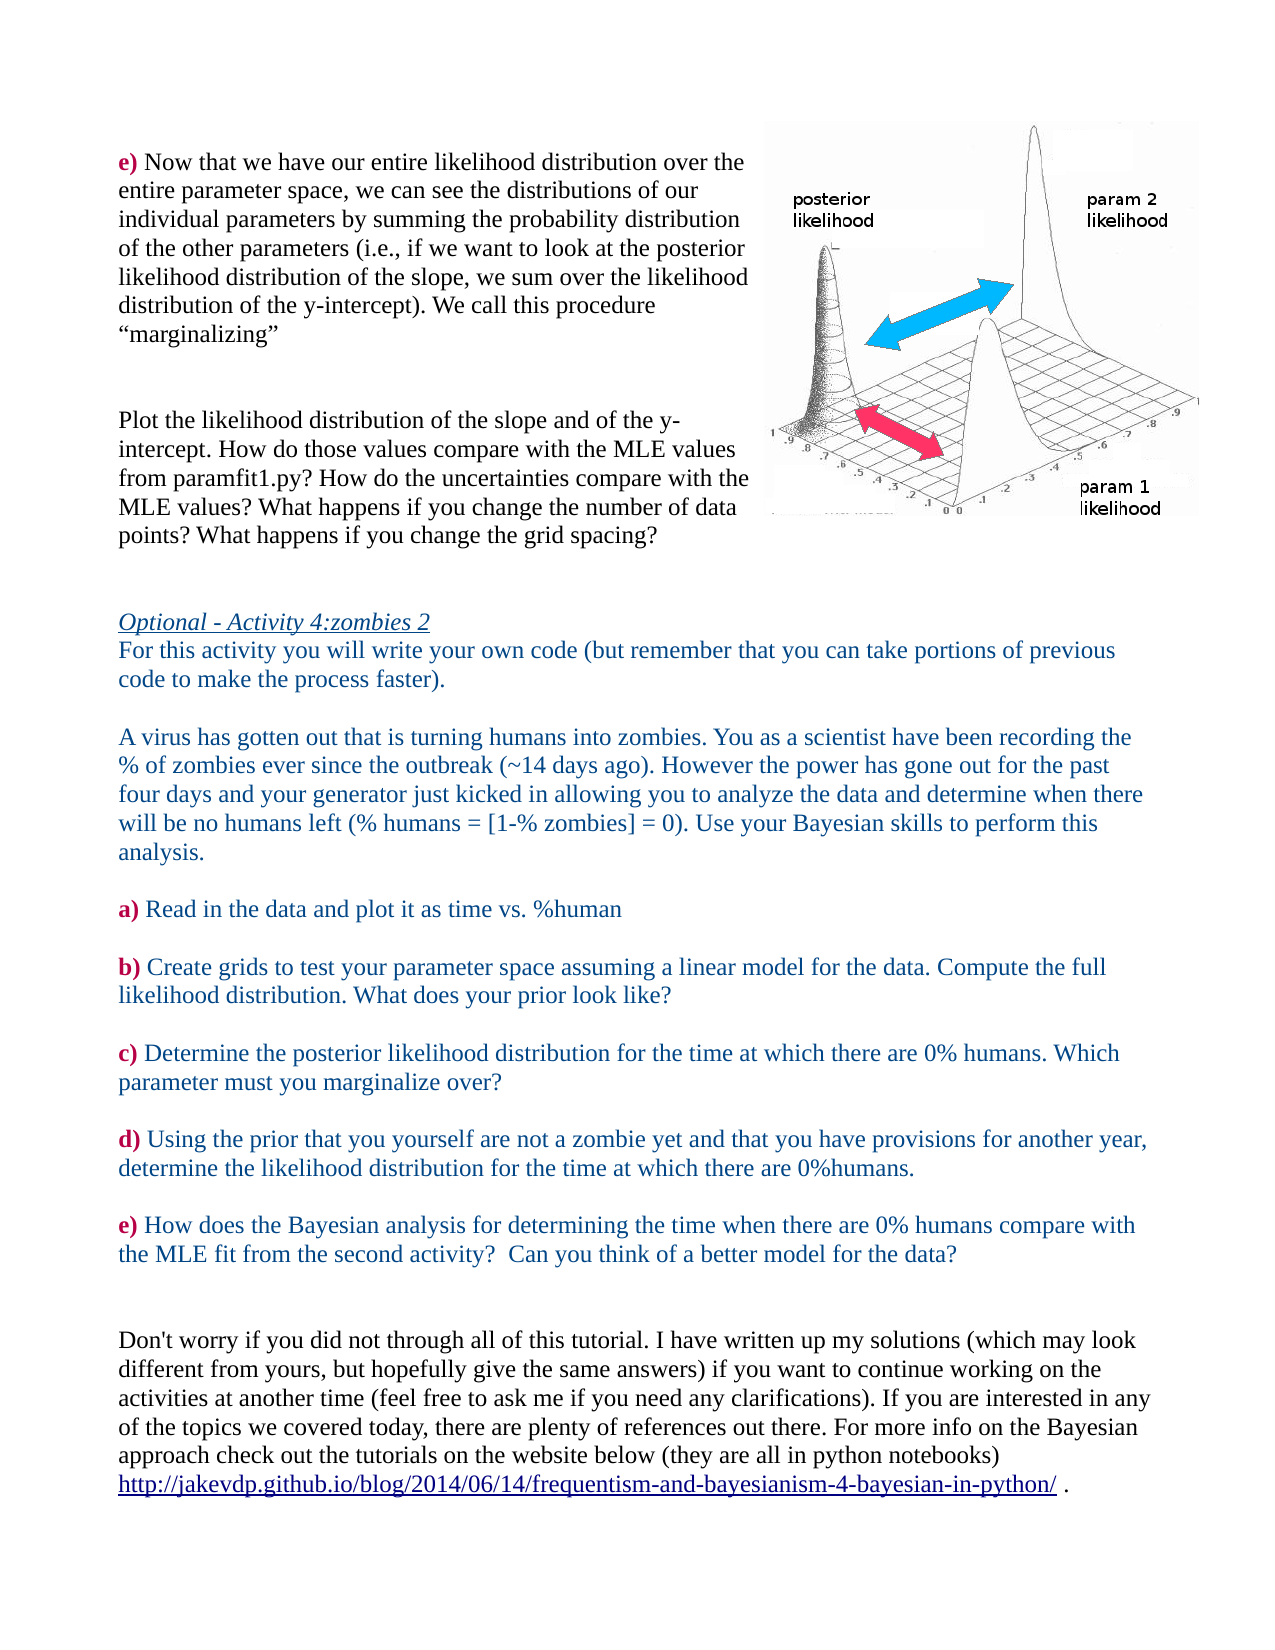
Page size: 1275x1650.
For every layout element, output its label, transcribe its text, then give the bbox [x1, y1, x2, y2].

text e) How does the Bayesian analysis for determining the time when there are 0% humans compare with the MLE fit from the second activity? Can you think of a better model for the data? [118, 1211, 1157, 1268]
text Plot the likelihood distribution of the slope and of the y-intercept. How do those values compare with the MLE values from paramfit1.py? How do the uncertainties compare with the MLE values? What happens if you change the number of data points? What happens if you change the grid spacing? [118, 406, 1157, 549]
text b) Create grids to test your parameter space assuming a linear model for the data. Compute the full likelihood distribution. What does your prior look like? [118, 952, 1157, 1009]
text a) Read in the data and plot it as time vs. %human [118, 894, 1157, 923]
text c) Determine the posterior likelihood distribution for the time at which there are 0% humans. Which parameter must you marginalize over? [118, 1038, 1157, 1096]
picture [764, 121, 1200, 516]
text Optional - Activity 4:zombies 2 [118, 607, 1157, 636]
text A virus has gotten out that is turning humans into zombies. You as a scientist have been recording the % of zombies ever since the outbreak (~14 days ago). However the power has gone out for the past four days and your generator just kicked in allowing you to analyze the data and determine when there will be no humans left (% humans = [1-% zombies] = 0). Use your Bayesian skills to perform this analysis. [118, 722, 1157, 866]
text Don't worry if you did not through all of this tutorial. I have written up my solutions (which may look different from yours, but hopefully give the same answers) if you want to continue working on the activities at another time (feel free to ask me if you need any clarifications). If you are interested in any of the topics we covered today, there are plenty of references out there. For more info on the Bayesian approach check out the tutorials on the website below (they are all in python notebooks) http://jakevdp.github.io/blog/2014/06/14/frequentism-and-bayesianism-4-bayesian-in-python/ . [118, 1326, 1157, 1498]
text e) Now that we have our entire likelihood distribution over the entire parameter space, we can see the distributions of our individual parameters by summing the probability distribution of the other parameters (i.e., if we want to look at the posterior likelihood distribution of the slope, we sum over the likelihood distribution of the y-intercept). We call this procedure “marginalizing” [118, 147, 764, 348]
text d) Using the prior that you yourself are not a zombie yet and that you have provisions for another year, determine the likelihood distribution for the time at which there are 0%humans. [118, 1124, 1157, 1182]
text For this activity you will write your own code (but remember that you can take portions of previous code to make the process faster). [118, 636, 1157, 693]
